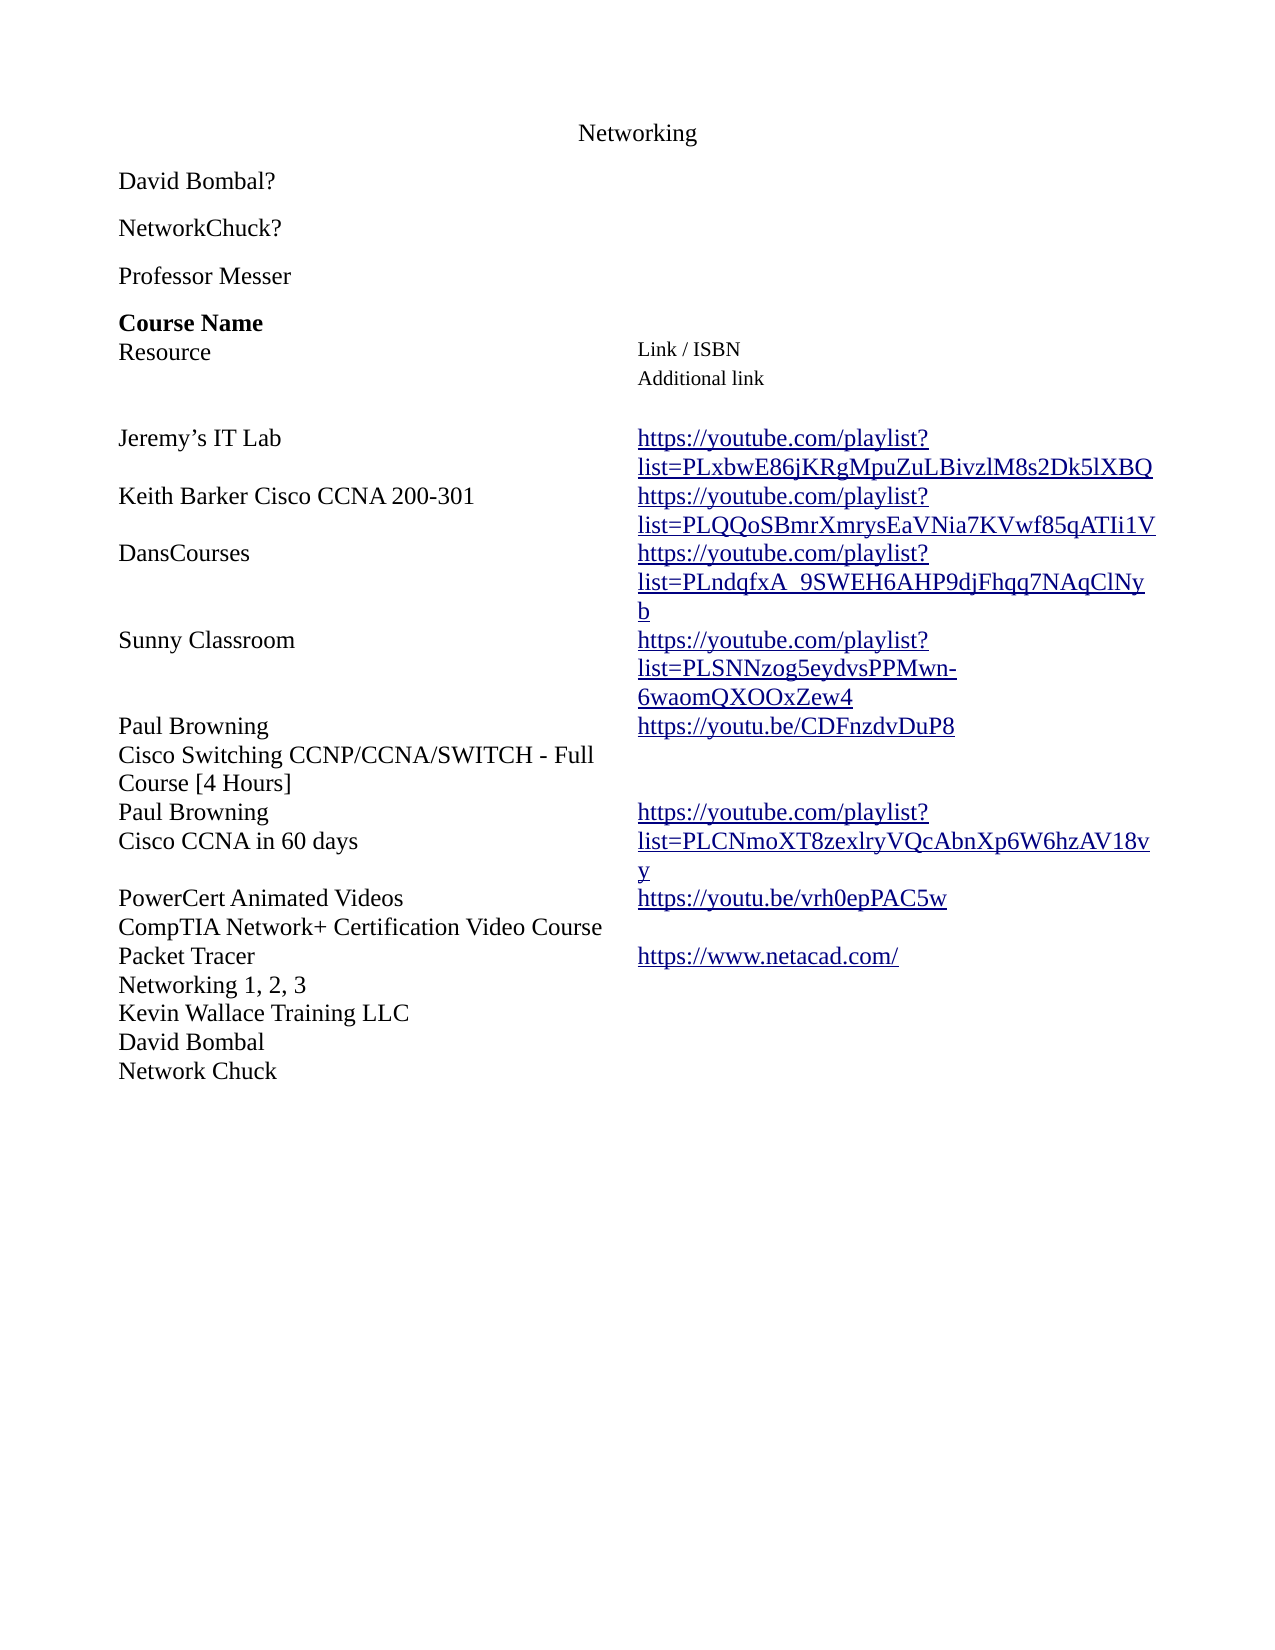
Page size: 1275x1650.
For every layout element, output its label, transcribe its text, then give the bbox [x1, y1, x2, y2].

table_cell https://www.netacad.com/ [638, 941, 1157, 998]
table_cell [118, 1372, 637, 1401]
table_cell Link / ISBN [638, 337, 1157, 366]
table_header [638, 309, 1157, 337]
table_cell https://youtube.com/playlist?list=PLndqfxA_9SWEH6AHP9djFhqq7NAqClNyb [638, 539, 1157, 625]
table_cell Jeremy’s IT Lab [118, 424, 637, 481]
table_cell Keith Barker Cisco CCNA 200-301 [118, 481, 637, 538]
table_cell Resource [118, 337, 637, 366]
table_cell Sunny Classroom [118, 625, 637, 711]
table_cell [118, 1114, 637, 1142]
table_cell [638, 1229, 1157, 1257]
table_cell [118, 1200, 637, 1228]
table_cell [638, 395, 1157, 423]
table_cell [638, 999, 1157, 1027]
table_cell [118, 1487, 637, 1516]
table_cell https://youtube.com/playlist?list=PLCNmoXT8zexlryVQcAbnXp6W6hzAV18vy [638, 797, 1157, 883]
text Networking [118, 118, 1157, 147]
table_cell [118, 1286, 637, 1315]
text NetworkChuck? [118, 213, 1157, 242]
table_cell Paul Browning Cisco CCNA in 60 days [118, 797, 637, 883]
table_cell [118, 1430, 637, 1458]
table_cell David Bombal Network Chuck [118, 1027, 637, 1085]
table_cell [638, 1286, 1157, 1315]
table_cell https://youtu.be/vrh0epPAC5w [638, 884, 1157, 941]
table_cell https://youtube.com/playlist?list=PLxbwE86jKRgMpuZuLBivzlM8s2Dk5lXBQ [638, 424, 1157, 481]
table_cell [638, 1344, 1157, 1372]
table_cell [638, 1200, 1157, 1228]
table_header Course Name [118, 309, 637, 337]
table_cell Kevin Wallace Training LLC [118, 999, 637, 1027]
table_cell [118, 366, 637, 395]
table_cell https://youtu.be/CDFnzdvDuP8 [638, 711, 1157, 797]
table_cell DansCourses [118, 539, 637, 625]
table_cell [118, 1085, 637, 1113]
table_cell [638, 1171, 1157, 1200]
text Professor Messer [118, 261, 1157, 290]
table_cell Packet Tracer Networking 1, 2, 3 [118, 941, 637, 998]
table_cell [638, 1027, 1157, 1085]
table_cell https://youtube.com/playlist?list=PLSNNzog5eydvsPPMwn-6waomQXOOxZew4 [638, 625, 1157, 711]
table_cell [118, 1315, 637, 1343]
table_cell [118, 395, 637, 423]
table_cell [118, 1142, 637, 1171]
table_cell [638, 1257, 1157, 1286]
table_cell [638, 1142, 1157, 1171]
table_cell [638, 1487, 1157, 1516]
table_cell [118, 1344, 637, 1372]
table_cell [118, 1229, 637, 1257]
table_cell [638, 1372, 1157, 1401]
table_cell [638, 1315, 1157, 1343]
table_cell [118, 1401, 637, 1430]
table_cell PowerCert Animated Videos CompTIA Network+ Certification Video Course [118, 884, 637, 941]
text David Bombal? [118, 166, 1157, 194]
table_cell [638, 1085, 1157, 1113]
table_cell [118, 1171, 637, 1200]
table_cell [118, 1257, 637, 1286]
table_cell [638, 1114, 1157, 1142]
table_cell Additional link [638, 366, 1157, 395]
table_cell https://youtube.com/playlist?list=PLQQoSBmrXmrysEaVNia7KVwf85qATIi1V [638, 481, 1157, 538]
table_cell [638, 1401, 1157, 1430]
table_cell Paul Browning Cisco Switching CCNP/CCNA/SWITCH - Full Course [4 Hours] [118, 711, 637, 797]
table_cell [638, 1459, 1157, 1487]
table_cell [638, 1430, 1157, 1458]
table_cell [118, 1459, 637, 1487]
